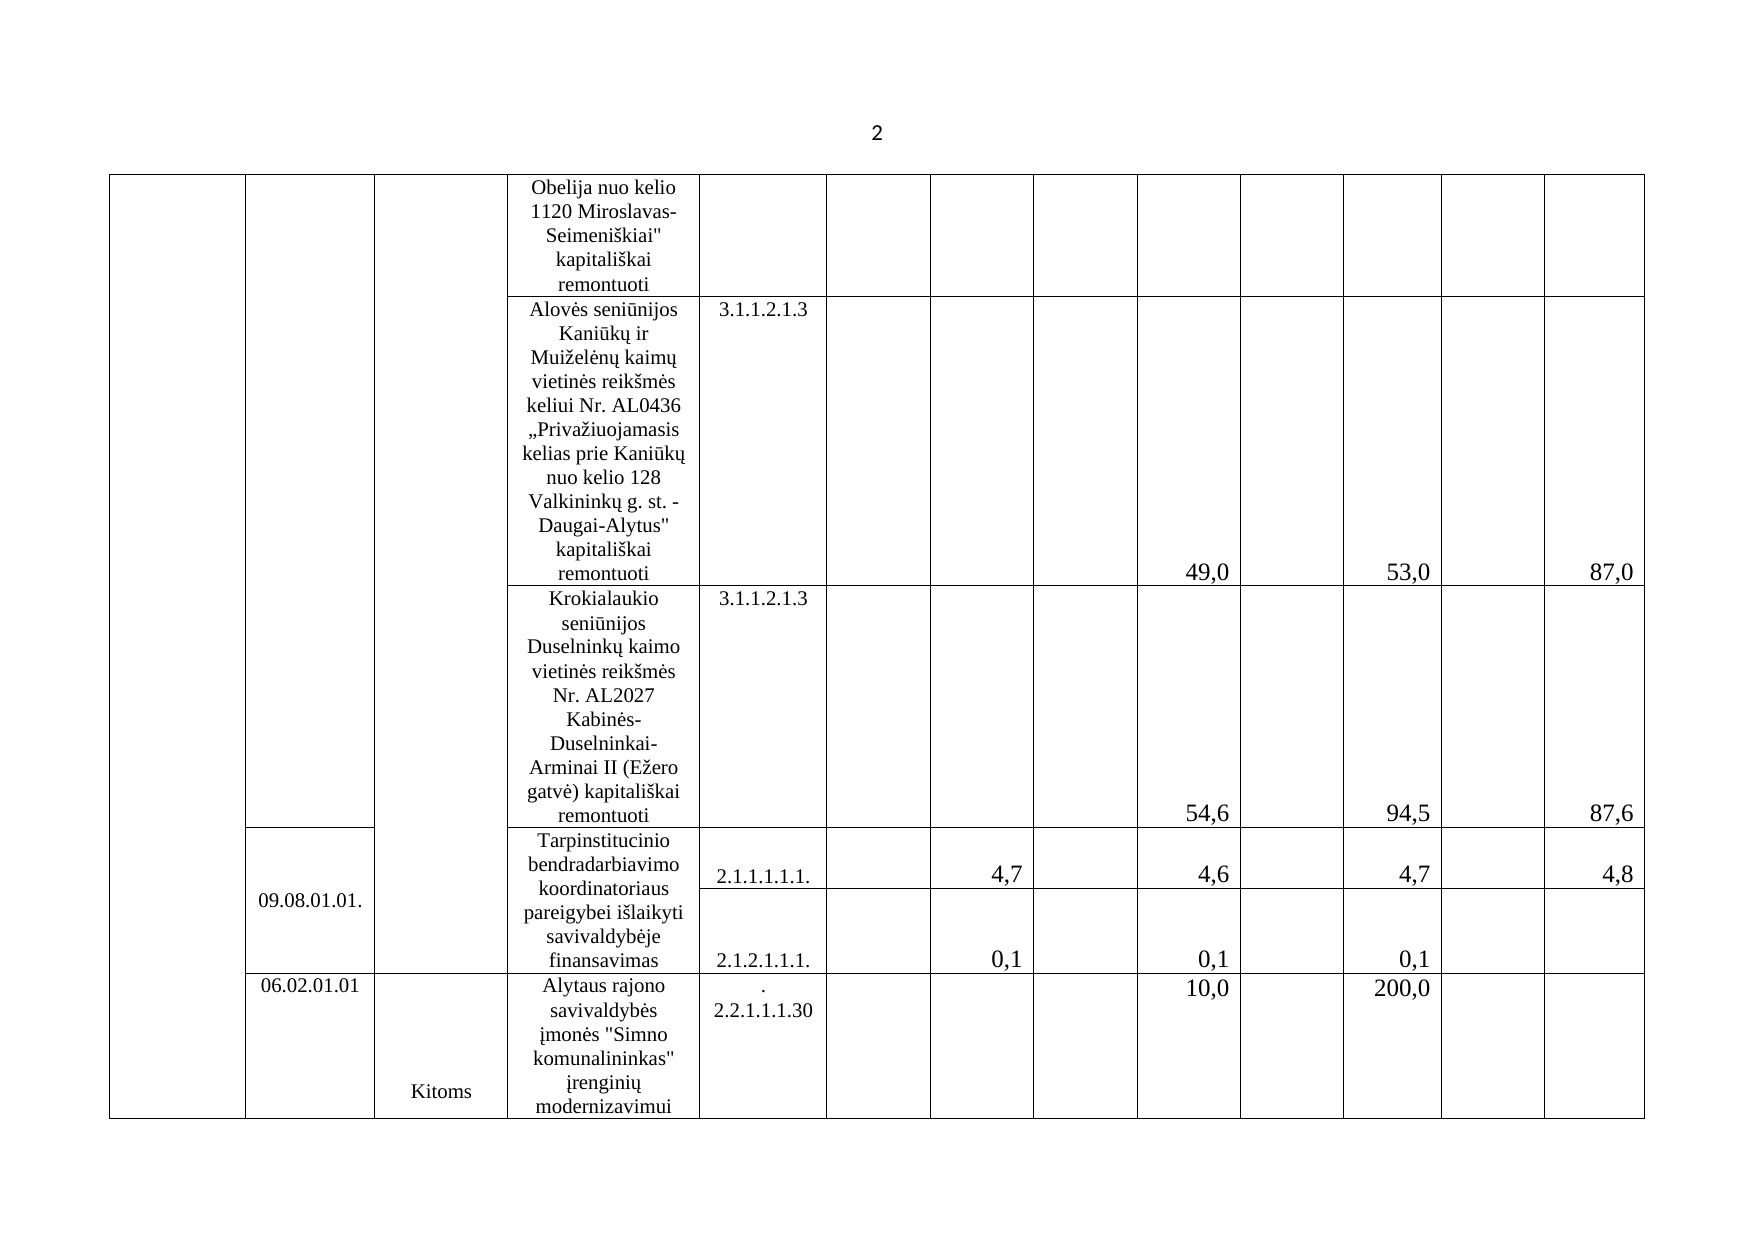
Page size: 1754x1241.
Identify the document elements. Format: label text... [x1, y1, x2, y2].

table_cell [1344, 175, 1441, 296]
table_cell 0,1 [1344, 889, 1441, 972]
table_cell 0,1 [1138, 889, 1240, 972]
table_cell Kitoms [375, 974, 507, 1118]
table_cell [931, 586, 1033, 827]
table_cell 54,6 [1138, 586, 1240, 827]
table_cell Alytaus rajono savivaldybės įmonės "Simno komunalininkas" įrenginių modernizavimui [508, 974, 699, 1118]
table_cell [931, 175, 1033, 296]
table_cell [375, 175, 507, 972]
table_cell 53,0 [1344, 297, 1441, 585]
table_cell 3.1.1.2.1.3 [700, 586, 826, 827]
table_cell [931, 974, 1033, 1118]
table_cell [1241, 974, 1343, 1118]
table_cell [827, 828, 930, 888]
table_cell 4,7 [931, 828, 1033, 888]
table_cell 2.1.1.1.1.1. [700, 828, 826, 888]
table_cell [1442, 586, 1544, 827]
table_cell Krokialaukio seniūnijos Duselninkų kaimo vietinės reikšmės Nr. AL2027 Kabinės-Duselninkai-Arminai II (Ežero gatvė) kapitališkai remontuoti [508, 586, 699, 827]
table_cell [827, 175, 930, 296]
table_cell [1241, 175, 1343, 296]
table_cell [1034, 297, 1137, 585]
table_cell [110, 175, 245, 1118]
table_cell [1034, 586, 1137, 827]
table_cell [1241, 586, 1343, 827]
table_cell [1545, 974, 1644, 1118]
table_cell 87,0 [1545, 297, 1644, 585]
table_cell 10,0 [1138, 974, 1240, 1118]
table_cell [1034, 175, 1137, 296]
table_cell [1241, 297, 1343, 585]
table_cell [1442, 828, 1544, 888]
table_cell [1034, 828, 1137, 888]
table_cell 4,7 [1344, 828, 1441, 888]
table_cell 09.08.01.01. [246, 828, 374, 972]
table_cell 4,8 [1545, 828, 1644, 888]
table_cell 94,5 [1344, 586, 1441, 827]
table_cell 2.1.2.1.1.1. [700, 889, 826, 972]
table_cell [827, 889, 930, 972]
table_cell [827, 586, 930, 827]
table_cell 87,6 [1545, 586, 1644, 827]
table_cell 4,6 [1138, 828, 1240, 888]
table_cell 3.1.1.2.1.3 [700, 297, 826, 585]
table_cell 49,0 [1138, 297, 1240, 585]
table_cell Obelija nuo kelio 1120 Miroslavas-Seimeniškiai" kapitališkai remontuoti [508, 175, 699, 296]
table_cell 06.02.01.01 [246, 974, 374, 1118]
table_cell 200,0 [1344, 974, 1441, 1118]
table_cell [700, 175, 826, 296]
table_cell 0,1 [931, 889, 1033, 972]
table_cell [1034, 974, 1137, 1118]
table_cell [1442, 297, 1544, 585]
table_cell [1138, 175, 1240, 296]
table_cell Tarpinstitucinio bendradarbiavimo koordinatoriaus pareigybei išlaikyti savivaldybėje finansavimas [508, 828, 699, 972]
table_cell [1241, 889, 1343, 972]
table_cell [1545, 889, 1644, 972]
table_cell [1442, 175, 1544, 296]
table_cell [1241, 828, 1343, 888]
table_cell [1545, 175, 1644, 296]
table_cell . 2.2.1.1.1.30 [700, 974, 826, 1118]
table_cell [1034, 889, 1137, 972]
table_cell [1442, 974, 1544, 1118]
table_cell Alovės seniūnijos Kaniūkų ir Muiželėnų kaimų vietinės reikšmės keliui Nr. AL0436 „Privažiuojamasis kelias prie Kaniūkų nuo kelio 128 Valkininkų g. st. -Daugai-Alytus" kapitališkai remontuoti [508, 297, 699, 585]
table_cell [246, 175, 374, 827]
table_cell [827, 297, 930, 585]
table_cell [827, 974, 930, 1118]
table_cell [931, 297, 1033, 585]
table_cell [1442, 889, 1544, 972]
